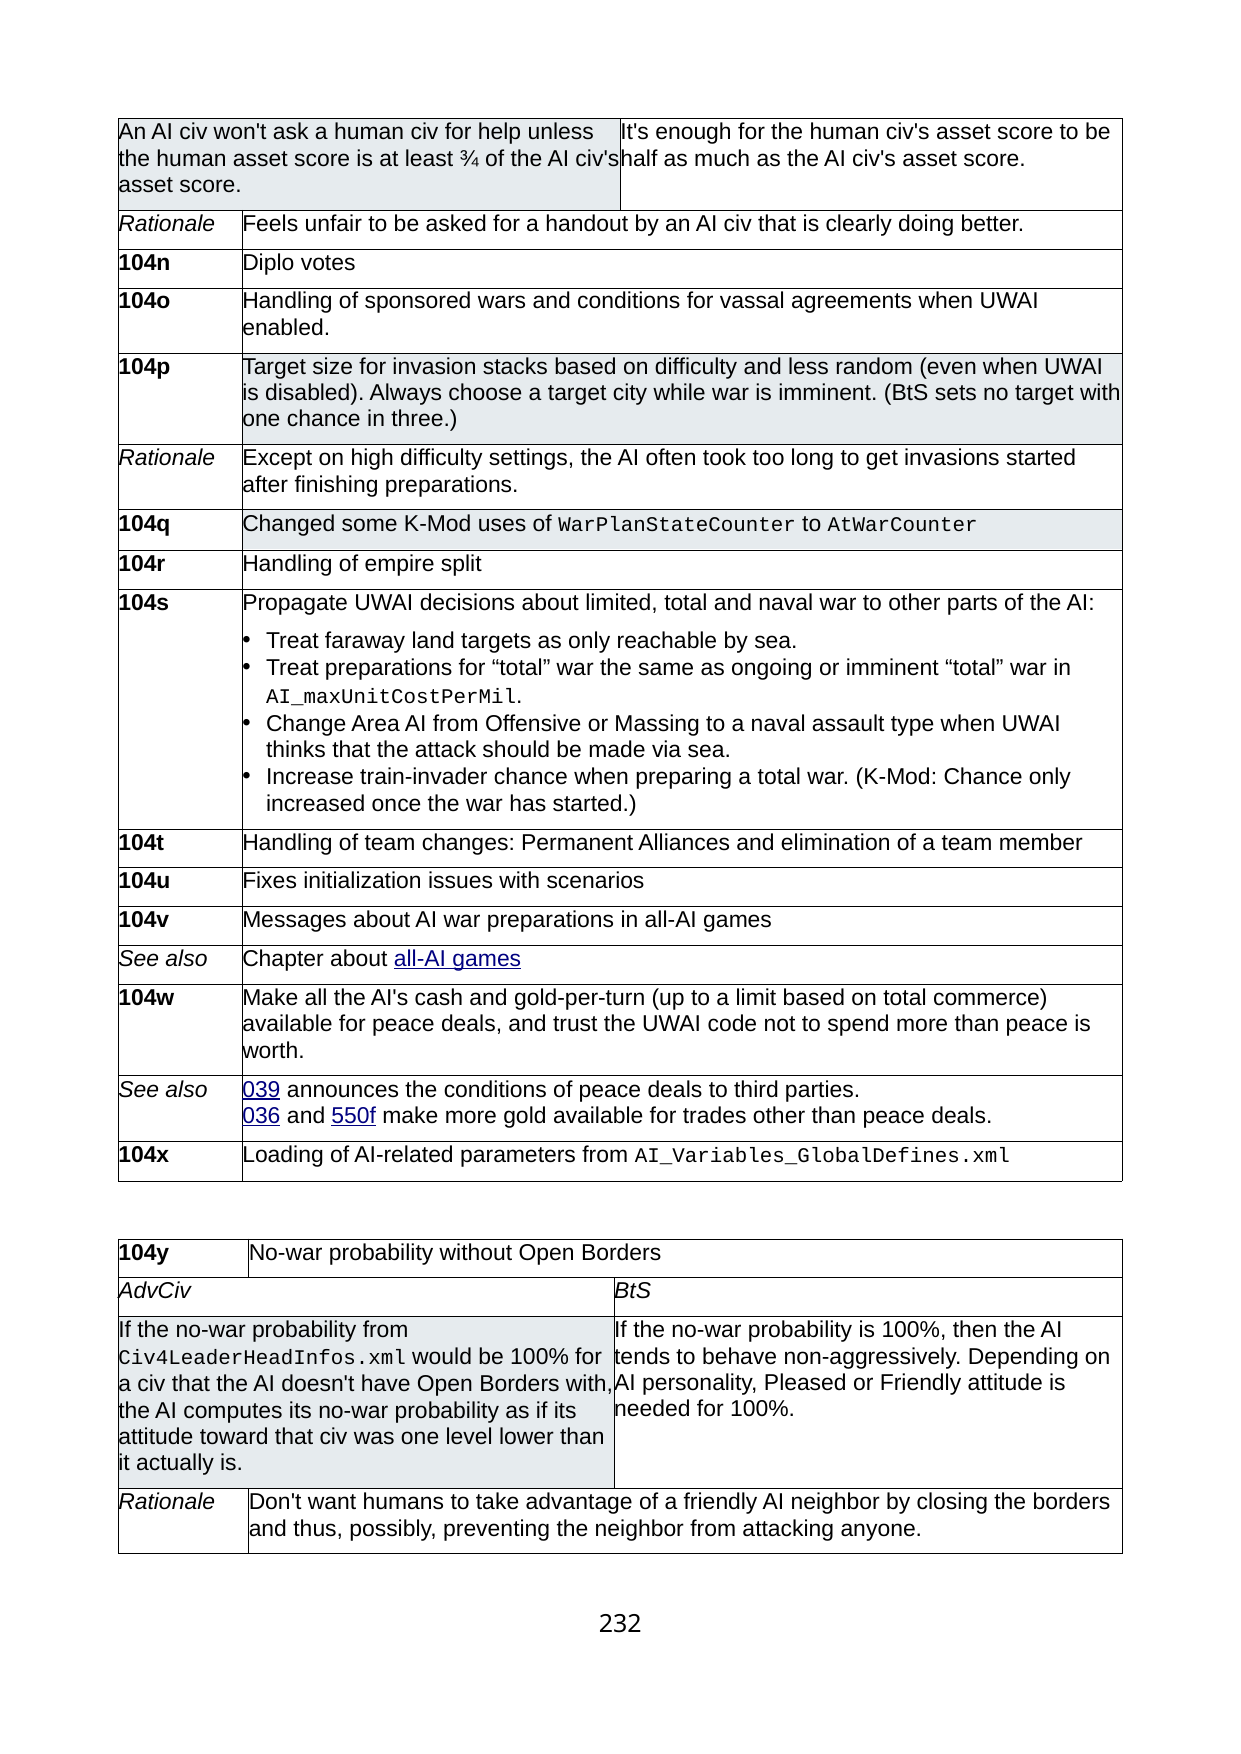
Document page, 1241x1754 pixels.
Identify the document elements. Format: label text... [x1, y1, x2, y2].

table_cell See also [119, 946, 242, 984]
table_cell Propagate UWAI decisions about limited, total and naval war to other parts of the AI: Treat faraway land targets as only reachable by sea. Treat preparations for “total” war the same as ongoing or imminent “total” war in AI_maxUnitCostPerMil. Change Area AI from Offensive or Massing to a naval assault type when UWAI thinks that the attack should be made via sea. Increase train-invader chance when preparing a total war. (K-Mod: Chance only increased once the war has started.) [243, 590, 1122, 828]
table_cell 104t [119, 830, 242, 867]
table_header 104y [119, 1240, 248, 1277]
table_cell Handling of team changes: Permanent Alliances and elimination of a team member [243, 830, 1122, 867]
table_cell Fixes initialization issues with scenarios [243, 868, 1122, 906]
table_cell Changed some K-Mod uses of WarPlanStateCounter to AtWarCounter [243, 510, 1122, 549]
table_cell BtS [615, 1278, 1122, 1316]
table_cell Rationale [119, 1489, 248, 1553]
table_cell Loading of AI-related parameters from AI_Variables_GlobalDefines.xml [243, 1142, 1122, 1181]
table_cell Target size for invasion stacks based on difficulty and less random (even when UWAI is disabled). Always choose a target city while war is imminent. (BtS sets no target with one chance in three.) [243, 354, 1122, 444]
table_cell Handling of sponsored wars and conditions for vassal agreements when UWAI enabled. [243, 289, 1122, 353]
table_cell Except on high difficulty settings, the AI often took too long to get invasions started after finishing preparations. [243, 445, 1122, 509]
table_cell AdvCiv [119, 1278, 614, 1316]
table_cell Make all the AI's cash and gold-per-turn (up to a limit based on total commerce) available for peace deals, and trust the UWAI code not to spend more than peace is worth. [243, 985, 1122, 1075]
table_cell See also [119, 1076, 242, 1141]
table_cell An AI civ won't ask a human civ for help unless the human asset score is at least ¾ of the AI civ's asset score. [119, 119, 620, 210]
table_cell 104r [119, 551, 242, 588]
table_cell Rationale [119, 445, 242, 509]
table_cell 104u [119, 868, 242, 906]
table_cell 104q [119, 510, 242, 549]
table_cell Messages about AI war preparations in all-AI games [243, 907, 1122, 945]
table_cell 104s [119, 590, 242, 828]
table_cell 104v [119, 907, 242, 945]
table_cell Diplo votes [243, 250, 1122, 287]
table_cell 104w [119, 985, 242, 1075]
table_cell Chapter about all-AI games [243, 946, 1122, 984]
table_cell 104x [119, 1142, 242, 1181]
table_cell Handling of empire split [243, 551, 1122, 588]
table_header No-war probability without Open Borders [249, 1240, 1122, 1277]
table_cell It's enough for the human civ's asset score to be half as much as the AI civ's asset score. [621, 119, 1122, 210]
table_cell Feels unfair to be asked for a handout by an AI civ that is clearly doing better. [243, 211, 1122, 248]
table_cell If the no-war probability is 100%, then the AI tends to behave non-aggressively. Depending on AI personality, Pleased or Friendly attitude is needed for 100%. [615, 1317, 1122, 1488]
table_cell If the no-war probability from Civ4LeaderHeadInfos.xml would be 100% for a civ that the AI doesn't have Open Borders with, the AI computes its no-war probability as if its attitude toward that civ was one level lower than it actually is. [119, 1317, 614, 1488]
table_cell 104p [119, 354, 242, 444]
table_cell 039 announces the conditions of peace deals to third parties. 036 and 550f make more gold available for trades other than peace deals. [243, 1076, 1122, 1141]
table_cell 104o [119, 289, 242, 353]
table_cell 104n [119, 250, 242, 287]
table_cell Rationale [119, 211, 242, 248]
table_cell Don't want humans to take advantage of a friendly AI neighbor by closing the borders and thus, possibly, preventing the neighbor from attacking anyone. [249, 1489, 1122, 1553]
